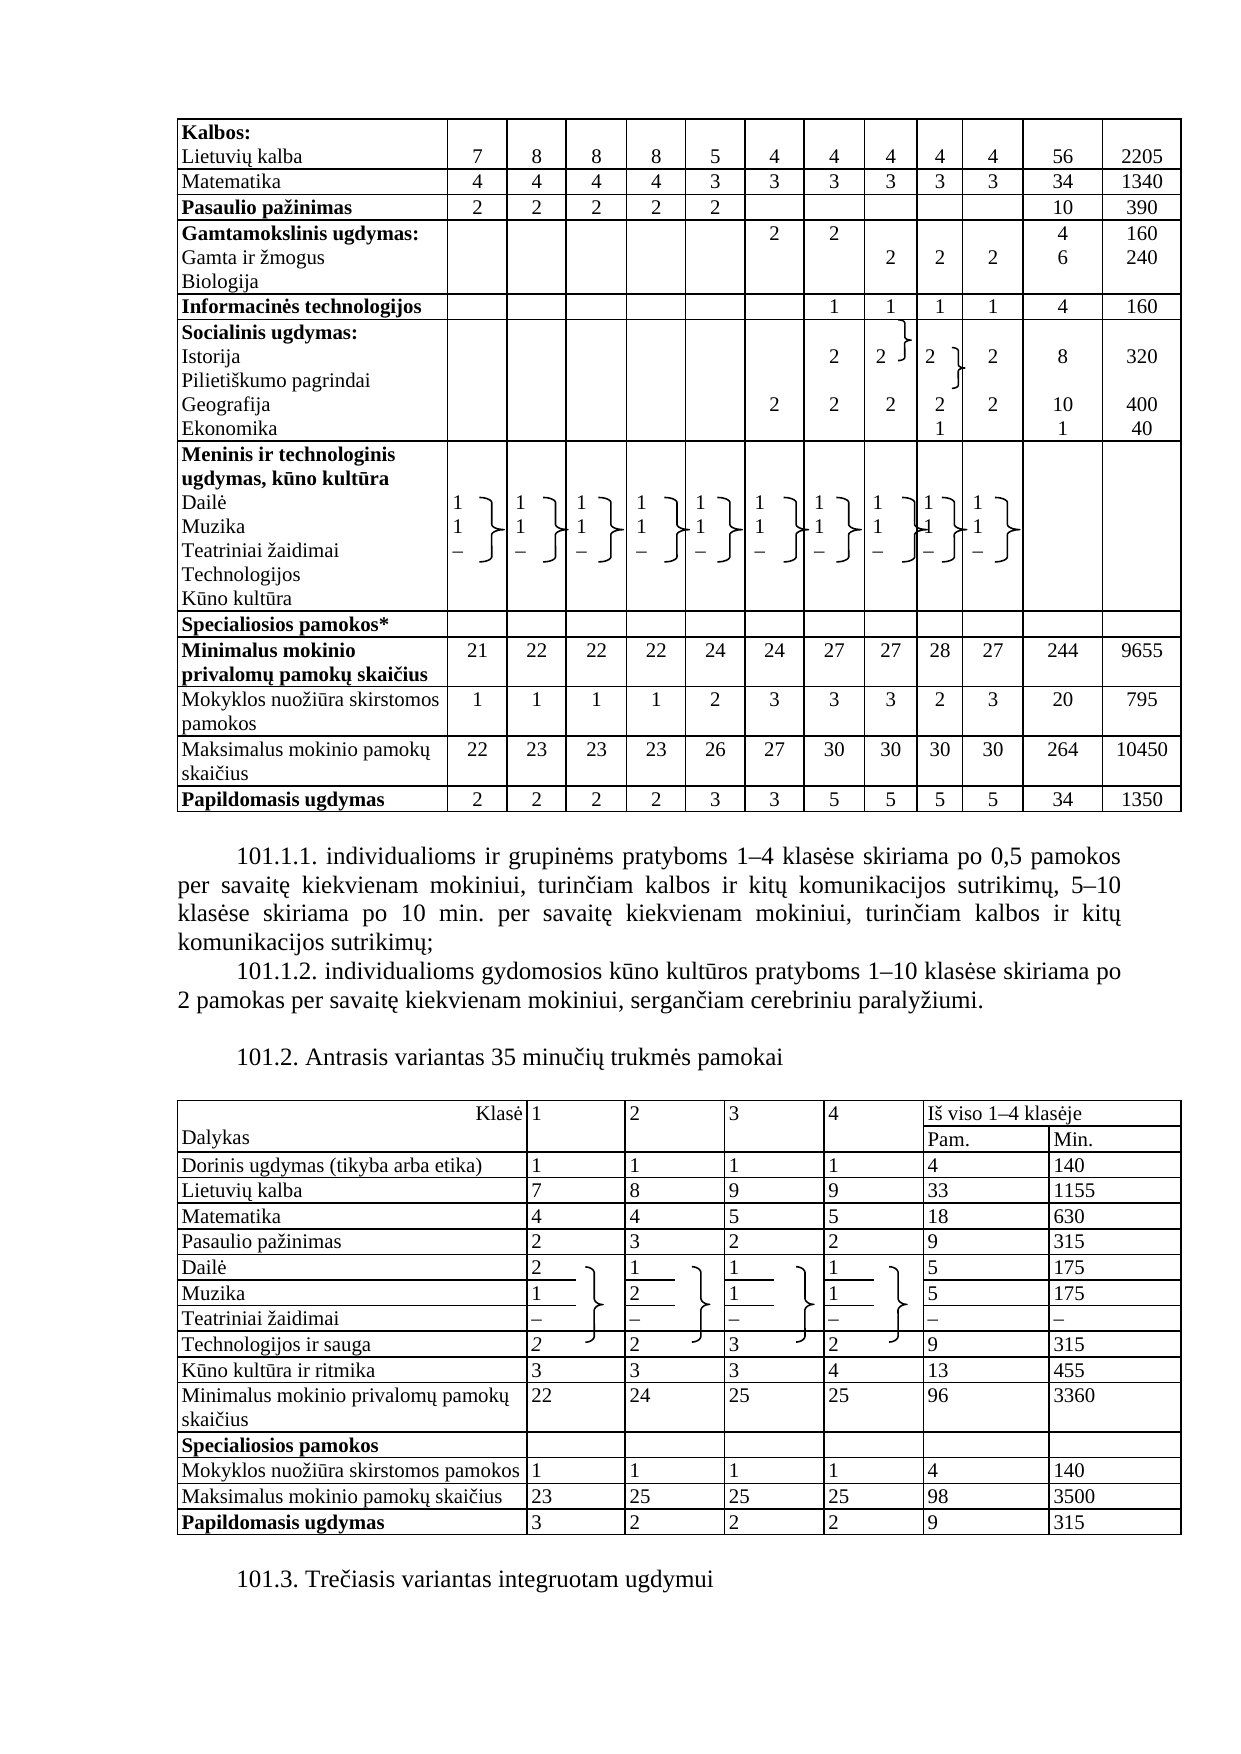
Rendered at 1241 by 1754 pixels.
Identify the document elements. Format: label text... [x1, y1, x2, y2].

table_cell – [652, 538, 656, 562]
table_cell 2 [671, 1281, 675, 1305]
table_cell 1 [572, 1281, 576, 1305]
table_cell 10 [1098, 392, 1102, 416]
table_cell [489, 490, 506, 562]
table_cell 2 [720, 1332, 724, 1356]
table_cell [963, 195, 967, 219]
table_cell 3 [725, 1358, 729, 1382]
table_cell [622, 416, 626, 440]
table_cell 30 [918, 737, 962, 785]
table_cell [681, 368, 685, 392]
table_cell 1 [963, 490, 967, 514]
table_cell [746, 442, 803, 490]
table_cell [681, 269, 685, 293]
table_cell [622, 586, 626, 610]
table_cell [860, 416, 864, 440]
table_cell [627, 442, 685, 490]
table_cell 30 [963, 737, 1022, 785]
table_cell 28 [918, 638, 962, 686]
table_cell 1 [529, 490, 534, 514]
table_cell 22 [567, 638, 626, 686]
table_cell 8 [720, 1178, 724, 1202]
table_header 2 [626, 1101, 724, 1151]
table_cell 27 [865, 638, 916, 686]
table_cell 2 [939, 344, 943, 368]
table_cell [681, 221, 685, 245]
table_cell 6 [1098, 245, 1102, 269]
table_cell [860, 320, 864, 344]
table_cell [958, 269, 962, 293]
table_cell – [572, 1306, 576, 1330]
table_cell 2 [860, 221, 864, 245]
table_cell [553, 531, 565, 562]
table_cell [557, 490, 565, 528]
table_cell [774, 490, 800, 562]
table_cell [448, 392, 452, 416]
table_cell [448, 344, 452, 368]
table_cell [448, 612, 452, 636]
table_cell [576, 1255, 597, 1330]
table_cell 1 [988, 514, 993, 538]
table_cell – [770, 1306, 774, 1330]
table_cell 1 [988, 490, 993, 514]
table_cell 3 [805, 687, 864, 735]
table_cell 2 [919, 1332, 923, 1356]
table_cell [860, 612, 864, 636]
table_cell 26 [686, 737, 744, 785]
table_cell [448, 562, 452, 586]
table_cell 4 [720, 1204, 724, 1228]
table_cell 10450 [1103, 737, 1180, 785]
table_cell [686, 344, 690, 368]
table_cell [622, 245, 626, 269]
table_cell 4 [681, 170, 685, 193]
table_cell 3 [963, 170, 967, 193]
table_cell 3 [725, 1332, 729, 1356]
table_cell 34 [1098, 787, 1102, 811]
table_cell 2 [919, 1510, 923, 1534]
table_cell 1 [770, 1255, 774, 1279]
table_cell [956, 490, 962, 528]
table_cell [627, 320, 631, 344]
table_cell [952, 532, 962, 562]
table_cell [627, 344, 631, 368]
table_cell [534, 490, 559, 562]
table_cell 1 [508, 687, 565, 735]
table_cell [865, 442, 916, 490]
table_cell 9 [725, 1178, 729, 1202]
table_cell 3 [746, 687, 803, 735]
table_cell 795 [1103, 687, 1180, 735]
table_cell [939, 368, 943, 392]
table_cell 2 [448, 195, 452, 219]
table_cell [627, 295, 631, 318]
table_cell 2 [725, 1510, 729, 1534]
table_cell – [988, 538, 993, 562]
table_cell [1098, 514, 1102, 538]
table_cell [963, 442, 1022, 490]
table_cell 25 [825, 1383, 923, 1431]
table_cell [958, 320, 962, 344]
table_cell [622, 368, 626, 392]
table_cell [508, 442, 565, 490]
table_cell [595, 1255, 624, 1330]
table_cell [993, 490, 1011, 562]
table_cell [860, 195, 864, 219]
table_cell [940, 490, 958, 562]
table_cell 1 [860, 295, 864, 318]
table_cell 5 [963, 787, 967, 811]
table_cell 4 [865, 120, 916, 168]
table_cell 27 [746, 737, 803, 785]
table_cell [1098, 538, 1102, 562]
table_header 1 [528, 1101, 624, 1151]
table_cell – [963, 538, 967, 562]
table_cell 30 [865, 737, 916, 785]
table_cell 2 [958, 392, 962, 416]
table_cell [860, 368, 864, 392]
table_cell [448, 221, 452, 245]
table_cell [686, 320, 690, 344]
table_cell [681, 562, 685, 586]
table_cell 2 [860, 392, 864, 416]
table_cell [627, 586, 631, 610]
table_cell [727, 530, 744, 562]
table_cell 1 [448, 514, 452, 538]
table_cell 1 [958, 416, 962, 440]
table_cell [627, 392, 631, 416]
table_cell [963, 612, 967, 636]
table_cell – [627, 538, 631, 562]
table_cell – [671, 1306, 675, 1330]
table_cell [627, 221, 631, 245]
table_cell 1 [720, 1153, 724, 1177]
table_cell 23 [627, 737, 685, 785]
table_cell 1 [652, 490, 656, 514]
table_cell 34 [1098, 170, 1102, 193]
table_cell – [686, 538, 690, 562]
table_cell 1 [463, 490, 468, 514]
table_cell [686, 368, 690, 392]
table_cell [448, 416, 452, 440]
table_cell 1 [936, 490, 940, 514]
table_cell 4 [963, 120, 1022, 168]
table_cell [448, 245, 452, 269]
table_cell 2 [963, 344, 967, 368]
table_cell [674, 531, 685, 562]
table_cell [919, 1433, 923, 1457]
table_cell 2 [860, 344, 864, 368]
table_cell [448, 368, 452, 392]
table_cell 1 [529, 514, 534, 538]
table_cell [963, 269, 967, 293]
table_cell 22 [508, 638, 565, 686]
table_cell 1 [686, 490, 690, 514]
table_cell [686, 221, 690, 245]
table_cell 1 [592, 514, 596, 538]
table_cell 1 [686, 514, 690, 528]
table_cell [958, 344, 962, 366]
table_cell 244 [1024, 638, 1102, 686]
table_cell [797, 490, 803, 527]
table_cell 2 [958, 245, 962, 269]
table_cell [963, 368, 967, 392]
table_cell [686, 562, 690, 586]
table_cell 3 [720, 1358, 724, 1382]
table_cell 1 [725, 1458, 729, 1482]
table_cell [1098, 490, 1102, 514]
table_cell – [463, 538, 468, 562]
table_cell 4 [1098, 221, 1102, 245]
table_cell – [711, 538, 715, 562]
table_cell [622, 612, 626, 636]
table_cell 25 [720, 1484, 724, 1508]
table_cell 3 [686, 787, 690, 811]
table_cell 8 [627, 120, 685, 168]
table_cell 2 [725, 1230, 729, 1253]
table_cell 23 [508, 737, 565, 785]
table_cell 1 [886, 514, 891, 538]
table_cell [567, 442, 626, 490]
table_cell [793, 532, 803, 562]
table_cell 1 [770, 490, 774, 514]
table_cell 30 [805, 737, 864, 785]
table_cell [958, 195, 962, 219]
table_cell 1 [448, 490, 452, 514]
table_cell [943, 344, 962, 392]
table_cell 22 [627, 638, 685, 686]
table_cell [715, 490, 733, 562]
table_cell [622, 269, 626, 293]
table_cell 3 [963, 687, 1022, 735]
table_cell 9655 [1103, 638, 1180, 686]
table_cell [622, 344, 626, 368]
table_cell [622, 295, 626, 318]
table_cell [468, 490, 495, 562]
table_cell 1 [627, 514, 631, 538]
table_cell 25 [725, 1383, 823, 1431]
table_cell [963, 221, 967, 245]
table_cell [596, 490, 614, 562]
table_cell [608, 490, 626, 562]
table_cell 4 [746, 120, 803, 168]
table_cell 1 [1098, 416, 1102, 440]
table_cell [1024, 442, 1102, 490]
table_cell [899, 1255, 923, 1330]
text 101.1.2. individualioms gydomosios kūno kultūros pratyboms 1–10 klasėse skiriama po 2 pamokas per savaitę kiekvienam mokiniui, sergančiam cerebriniu paralyžiumi. [177, 956, 1122, 1013]
table_cell [448, 269, 452, 293]
table_cell 2 [720, 1510, 724, 1534]
table_cell [963, 562, 967, 586]
table_cell [627, 245, 631, 269]
table_cell 1 [592, 490, 596, 514]
table_cell – [830, 538, 834, 562]
table_cell [627, 562, 631, 586]
table_cell 5 [958, 787, 962, 811]
table_cell – [592, 538, 596, 562]
table_cell [686, 612, 690, 636]
table_cell [806, 1255, 823, 1330]
table_cell – [770, 538, 774, 562]
table_cell [1103, 442, 1180, 490]
table_cell [627, 368, 631, 392]
table_cell [627, 416, 631, 440]
table_cell [725, 1433, 729, 1457]
table_cell 20 [1024, 687, 1102, 735]
table_cell 264 [1024, 737, 1102, 785]
table_cell 1 [869, 1281, 874, 1305]
table_cell [958, 221, 962, 245]
table_cell 27 [805, 638, 864, 686]
table_cell [678, 490, 685, 528]
text 101.3. Trečiasis variantas integruotam ugdymui [177, 1564, 1122, 1593]
table_cell [874, 1255, 901, 1330]
table_cell 5 [919, 1204, 923, 1228]
table_cell – [448, 538, 452, 562]
table_cell – [936, 538, 940, 562]
table_cell [627, 269, 631, 293]
table_cell 2 [918, 687, 962, 735]
table_cell 1 [652, 514, 656, 538]
table_cell [958, 586, 962, 610]
table_cell 4 [919, 1358, 923, 1382]
table_cell [681, 320, 685, 344]
table_cell [891, 490, 916, 562]
table_cell [963, 320, 967, 344]
table_cell 3 [865, 687, 916, 735]
table_cell [893, 368, 897, 392]
table_cell 4 [627, 170, 631, 193]
table_cell 3 [958, 170, 962, 193]
table_cell [681, 586, 685, 610]
table_cell [897, 344, 916, 392]
table_cell 1 [830, 490, 834, 514]
table_cell [686, 245, 690, 269]
table_cell 22 [528, 1383, 624, 1431]
table_cell [860, 586, 864, 610]
table_cell 1 [463, 514, 468, 538]
table_cell 1 [567, 687, 626, 735]
table_cell 2 [919, 1230, 923, 1253]
table_cell [681, 392, 685, 416]
table_cell 2 [448, 787, 452, 811]
table_cell 2 [963, 245, 967, 269]
table_cell [686, 416, 690, 440]
table_cell [622, 562, 626, 586]
table_cell 1 [963, 514, 967, 528]
table_cell [958, 562, 962, 586]
table_cell 1 [770, 514, 774, 538]
table_cell [681, 245, 685, 269]
table_cell 2 [622, 787, 626, 811]
table_header 3 [725, 1101, 823, 1151]
table_cell 1 [711, 490, 715, 514]
table_cell 21 [448, 638, 506, 686]
table_cell 24 [686, 638, 744, 686]
table_cell 96 [924, 1383, 1048, 1431]
table_cell 1 [448, 687, 506, 735]
table_header Klasė Dalykas [178, 1101, 526, 1151]
table_cell 24 [626, 1383, 724, 1431]
table_cell 1 [725, 1255, 729, 1279]
table_cell – [529, 538, 534, 562]
table_cell 22 [448, 737, 506, 785]
table_cell [860, 245, 864, 269]
table_cell 1 [720, 1458, 724, 1482]
table_cell 2 [893, 344, 897, 368]
table_cell 56 [1024, 120, 1102, 168]
text 101.1.1. individualioms ir grupinėms pratyboms 1–4 klasėse skiriama po 0,5 pamokos per savaitę kiekvienam mokiniui, turinčiam kalbos ir kitų komunikacijos sutrikimų, 5–10 klasėse skiriama po 10 min. per savaitę kiekvienam mokiniui, turinčiam kalbos ir kitų komunikacijos sutrikimų; [177, 841, 1122, 956]
table_cell 2 [681, 787, 685, 811]
table_cell 8 [508, 120, 565, 168]
table_cell [686, 392, 690, 416]
table_cell 2205 [1103, 120, 1180, 168]
table_cell 2 [572, 1255, 576, 1279]
table_cell 4 [1098, 295, 1102, 318]
table_cell 2 [627, 787, 631, 811]
table_cell 1 [711, 514, 715, 538]
table_cell [731, 490, 744, 529]
table_header 4 [825, 1101, 923, 1151]
table_cell [846, 490, 864, 562]
table_cell 4 [918, 120, 962, 168]
table_cell [681, 344, 685, 368]
table_cell 3360 [1050, 1383, 1180, 1431]
table_cell – [725, 1306, 729, 1330]
table_cell [681, 612, 685, 636]
table_cell [1098, 320, 1102, 344]
table_cell 2 [686, 687, 744, 735]
table_cell 10 [1098, 195, 1102, 219]
table_cell 1 [627, 687, 685, 735]
table_cell 4 [622, 170, 626, 193]
table_cell 1 [886, 490, 891, 514]
table_cell 1 [919, 1153, 923, 1177]
table_cell 5 [860, 787, 864, 811]
table_cell 5 [725, 1204, 729, 1228]
table_cell 1 [936, 514, 940, 538]
table_cell 8 [1098, 344, 1102, 368]
table_cell 2 [627, 195, 631, 219]
table_cell [860, 562, 864, 586]
table_cell [958, 612, 962, 636]
table_cell 1 [958, 295, 962, 318]
table_cell 1 [919, 1458, 923, 1482]
table_cell [622, 221, 626, 245]
table_cell 1 [725, 1281, 729, 1305]
table_cell 2 [963, 392, 967, 416]
table_cell 1 [671, 1255, 675, 1279]
table_cell 1 [725, 1153, 729, 1177]
table_cell [448, 586, 452, 610]
table_cell 4 [805, 120, 864, 168]
table_cell 25 [919, 1484, 923, 1508]
table_cell [1098, 562, 1102, 586]
table_cell 1 [963, 295, 967, 318]
table_cell [448, 320, 452, 344]
table_cell 23 [567, 737, 626, 785]
table_cell [686, 586, 690, 610]
table_cell 2 [686, 195, 690, 219]
table_cell [681, 295, 685, 318]
table_cell 7 [448, 120, 506, 168]
table_cell 2 [681, 195, 685, 219]
table_cell [627, 612, 631, 636]
table_cell [702, 1255, 724, 1330]
table_cell [805, 442, 864, 490]
table_cell [720, 1433, 724, 1457]
table_cell 2 [622, 195, 626, 219]
table_cell 1 [627, 490, 631, 514]
table_cell [448, 295, 452, 318]
table_cell [675, 1255, 703, 1330]
table_cell [686, 442, 744, 490]
table_cell [1098, 368, 1102, 392]
table_cell – [869, 1306, 874, 1330]
table_cell 3 [686, 170, 690, 193]
table_cell 25 [725, 1484, 729, 1508]
table_cell [622, 320, 626, 344]
table_cell [686, 269, 690, 293]
table_cell [963, 416, 967, 440]
table_cell [860, 269, 864, 293]
table_cell 3 [720, 1230, 724, 1253]
text 101.2. Antrasis variantas 35 minučių trukmės pamokai [177, 1042, 1122, 1071]
table_cell [774, 1255, 808, 1330]
table_cell 1 [830, 514, 834, 538]
table_cell 4 [448, 170, 452, 193]
table_cell [681, 416, 685, 440]
table_cell [448, 442, 506, 490]
table_cell [834, 490, 852, 562]
table_cell 3 [860, 170, 864, 193]
table_cell 1 [770, 1281, 774, 1305]
table_cell 1 [869, 1255, 874, 1279]
table_cell 27 [963, 638, 1022, 686]
table_cell 5 [686, 120, 744, 168]
table_cell [686, 295, 690, 318]
table_cell [1098, 612, 1102, 636]
table_cell [1098, 586, 1102, 610]
table_cell [622, 392, 626, 416]
table_cell 8 [567, 120, 626, 168]
table_cell [1098, 269, 1102, 293]
table_cell 9 [919, 1178, 923, 1202]
table_cell [963, 586, 967, 610]
table_cell [918, 442, 962, 490]
table_cell – [886, 538, 891, 562]
table_cell 24 [746, 638, 803, 686]
table_cell [1005, 490, 1022, 562]
table_cell [656, 490, 680, 562]
